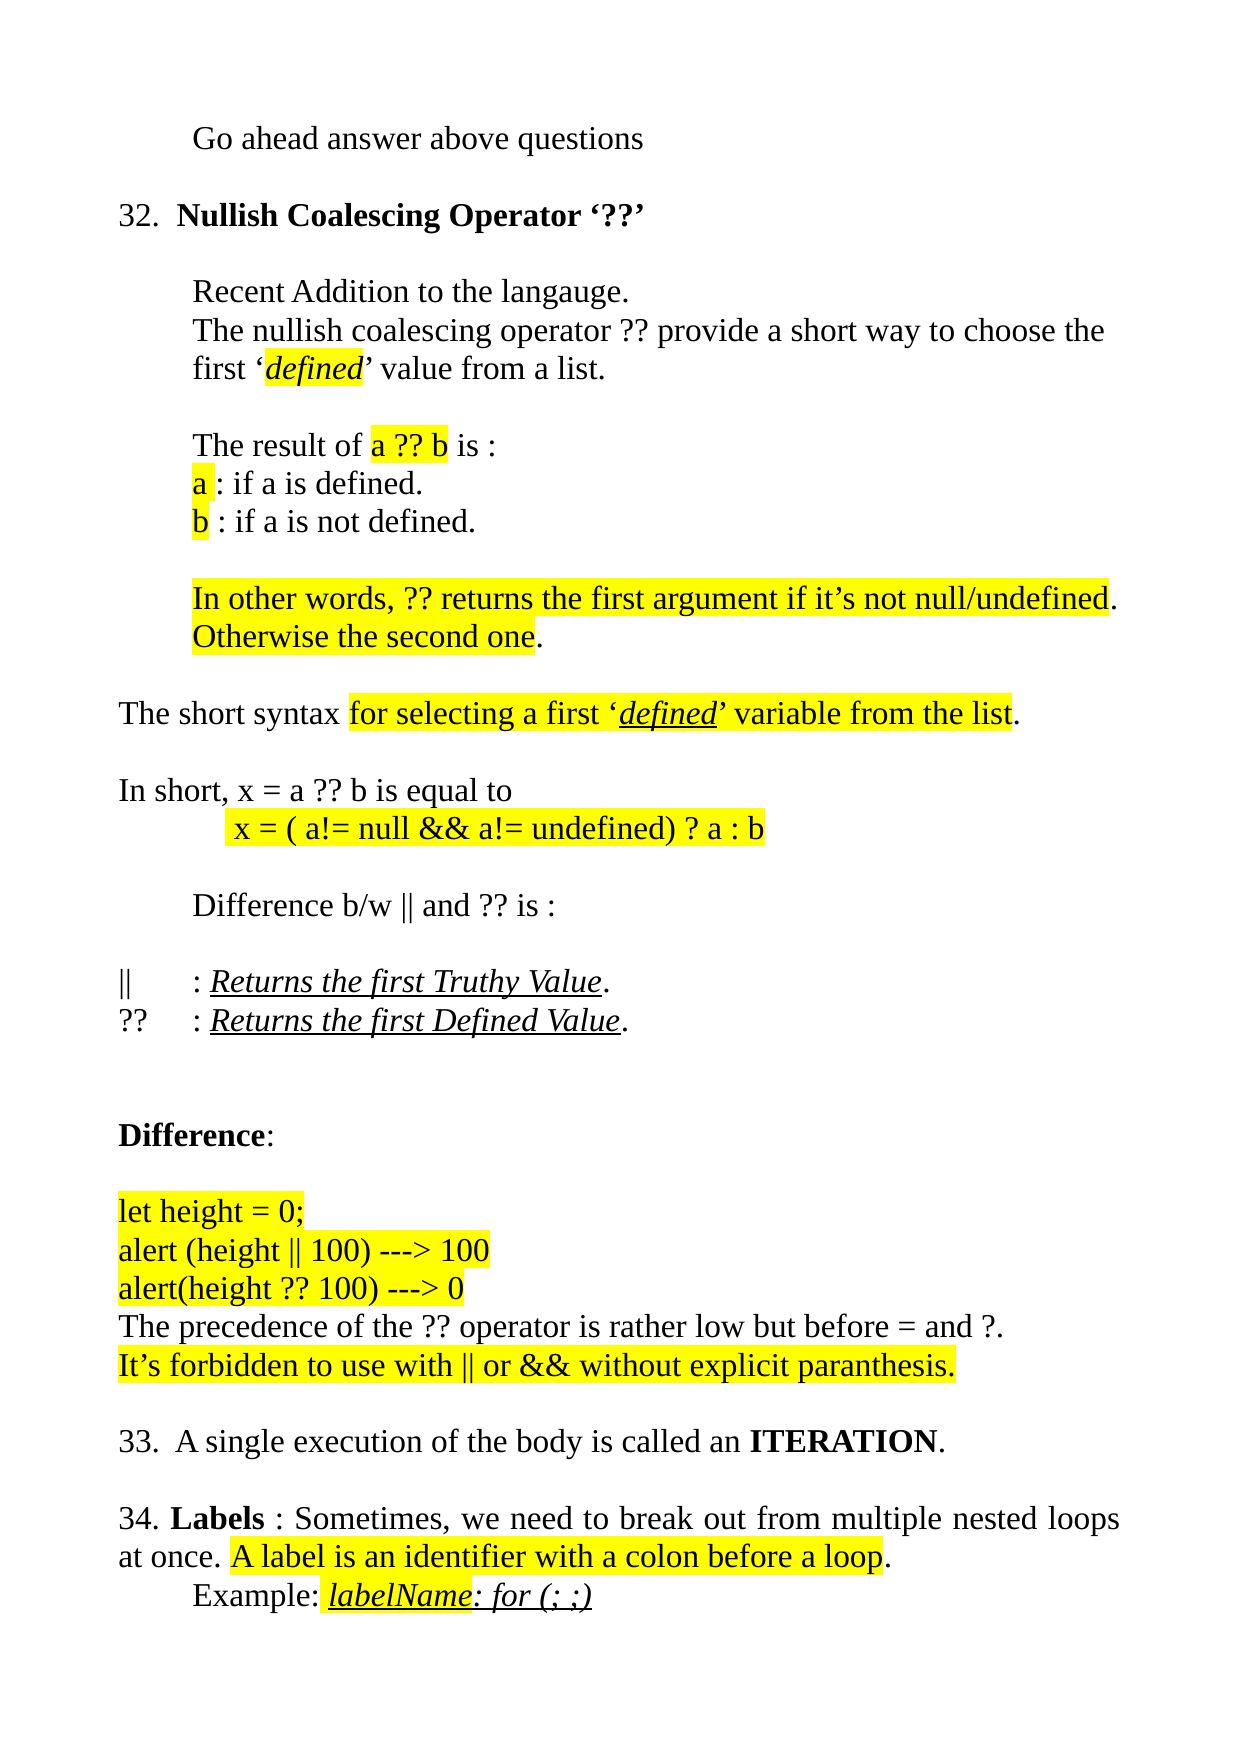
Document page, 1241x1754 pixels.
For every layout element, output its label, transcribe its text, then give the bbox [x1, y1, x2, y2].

text The precedence of the ?? operator is rather low but before = and ?. [118, 1306, 1122, 1345]
text a : if a is defined. [118, 463, 1122, 501]
text In other words, ?? returns the first argument if it’s not null/undefined. [118, 578, 1122, 616]
text It’s forbidden to use with || or && without explicit paranthesis. [118, 1345, 1122, 1383]
text Example: labelName: for (; ;) [118, 1575, 1122, 1613]
text ?? : Returns the first Defined Value. [118, 1000, 1122, 1038]
text The result of a ?? b is : [118, 425, 1122, 463]
text Go ahead answer above questions [118, 118, 1122, 156]
text Difference b/w || and ?? is : [118, 885, 1122, 923]
text Difference: [118, 1115, 1122, 1153]
text x = ( a!= null && a!= undefined) ? a : b [118, 808, 1122, 846]
text alert (height || 100) ---> 100 [118, 1230, 1122, 1268]
text 33. A single execution of the body is called an ITERATION. [118, 1421, 1122, 1460]
text first ‘defined’ value from a list. [118, 348, 1122, 386]
text The short syntax for selecting a first ‘defined’ variable from the list. [118, 693, 1122, 731]
text Otherwise the second one. [118, 616, 1122, 655]
text 34. Labels : Sometimes, we need to break out from multiple nested loops at once. A label is an identifier with a colon before a loop. [118, 1498, 1122, 1575]
text The nullish coalescing operator ?? provide a short way to choose the [118, 310, 1122, 348]
text || : Returns the first Truthy Value. [118, 961, 1122, 1000]
text In short, x = a ?? b is equal to [118, 770, 1122, 808]
text alert(height ?? 100) ---> 0 [118, 1268, 1122, 1306]
text 32. Nullish Coalescing Operator ‘??’ [118, 195, 1122, 233]
text let height = 0; [118, 1191, 1122, 1230]
text b : if a is not defined. [118, 501, 1122, 540]
text Recent Addition to the langauge. [118, 271, 1122, 310]
